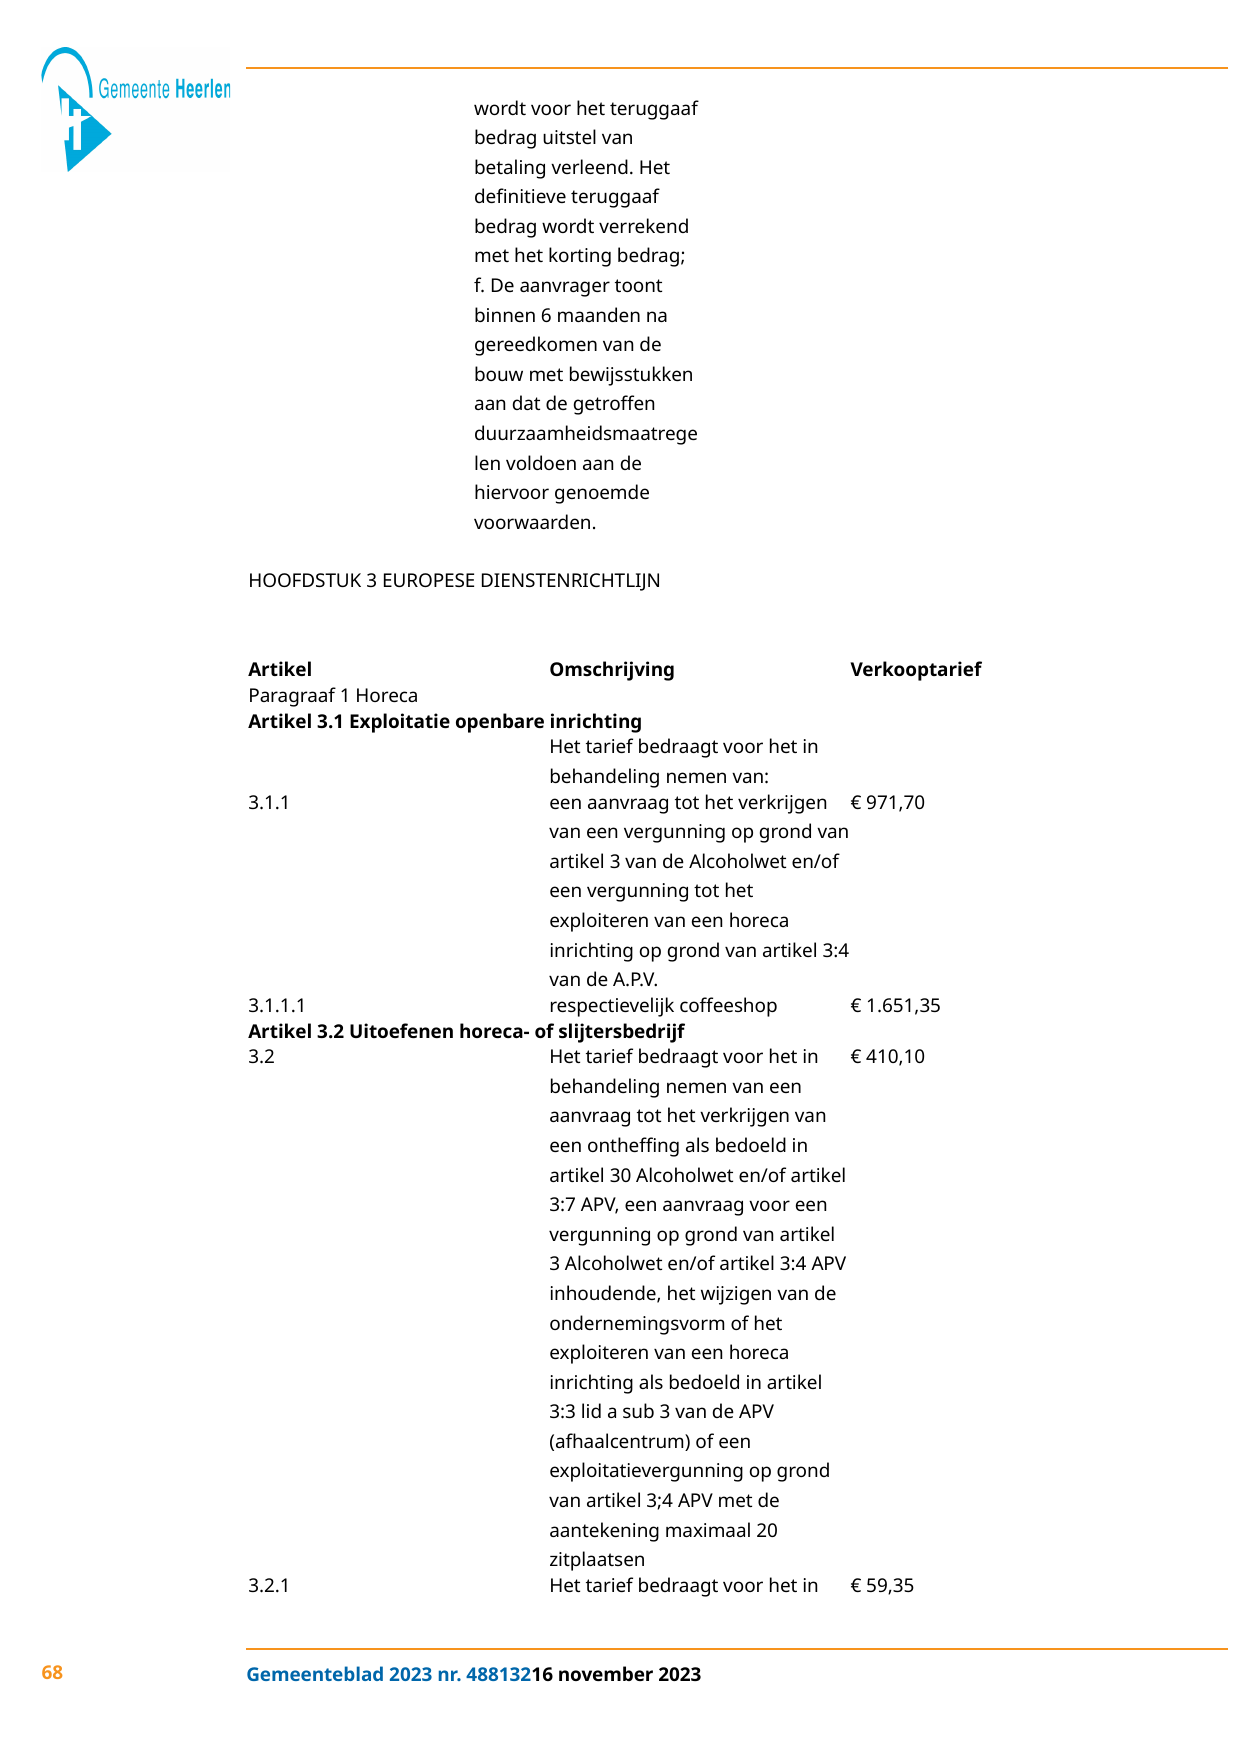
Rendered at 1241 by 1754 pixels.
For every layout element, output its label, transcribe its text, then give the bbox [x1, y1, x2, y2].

table_cell [850, 734, 1152, 789]
table_cell 3.2.1 [248, 1572, 549, 1598]
table_cell Het tarief bedraagt voor het in behandeling nemen van een aanvraag tot het verkrijgen van een ontheffing als bedoeld in artikel 30 Alcoholwet en/of artikel 3:7 APV, een aanvraag voor een vergunning op grond van artikel 3 Alcoholwet en/of artikel 3:4 APV inhoudende, het wijzigen van de ondernemingsvorm of het exploiteren van een horeca inrichting als bedoeld in artikel 3:3 lid a sub 3 van de APV (afhaalcentrum) of een exploitatievergunning op grond van artikel 3;4 APV met de aantekening maximaal 20 zitplaatsen [549, 1044, 850, 1572]
table_cell 3.2 [248, 1044, 549, 1572]
table_cell € 59,35 [850, 1572, 1152, 1598]
table_header Omschrijving [549, 656, 850, 682]
table_cell Artikel 3.2 Uitoefenen horeca- of slijtersbedrijf [248, 1018, 1152, 1043]
table_cell [248, 95, 474, 535]
table_cell Het tarief bedraagt voor het in [549, 1572, 850, 1598]
picture [41, 47, 59, 70]
table_cell Het tarief bedraagt voor het in behandeling nemen van: [549, 734, 850, 789]
table_cell een aanvraag tot het verkrijgen van een vergunning op grond van artikel 3 van de Alcoholwet en/of een vergunning tot het exploiteren van een horeca inrichting op grond van artikel 3:4 van de A.P.V. [549, 789, 850, 992]
table_cell Paragraaf 1 Horeca [248, 682, 1152, 708]
text HOOFDSTUK 3 EUROPESE DIENSTENRICHTLIJN [248, 567, 1152, 593]
table_cell € 1.651,35 [850, 992, 1152, 1018]
picture [41, 47, 231, 172]
table_cell [926, 95, 1152, 535]
table_header Verkooptarief [850, 656, 1152, 682]
table_cell wordt voor het teruggaaf bedrag uitstel van betaling verleend. Het definitieve teruggaaf bedrag wordt verrekend met het korting bedrag; f. De aanvrager toont binnen 6 maanden na gereedkomen van de bouw met bewijsstukken aan dat de getroffen duurzaamheidsmaatregelen voldoen aan de hiervoor genoemde voorwaarden. [474, 95, 700, 535]
table_cell [248, 734, 549, 789]
table_cell [700, 95, 926, 535]
table_cell 3.1.1.1 [248, 992, 549, 1018]
table_header Artikel [248, 656, 549, 682]
table_cell 3.1.1 [248, 789, 549, 992]
table_cell Artikel 3.1 Exploitatie openbare inrichting [248, 708, 1152, 733]
table_cell € 410,10 [850, 1044, 1152, 1572]
table_cell respectievelijk coffeeshop [549, 992, 850, 1018]
table_cell € 971,70 [850, 789, 1152, 992]
